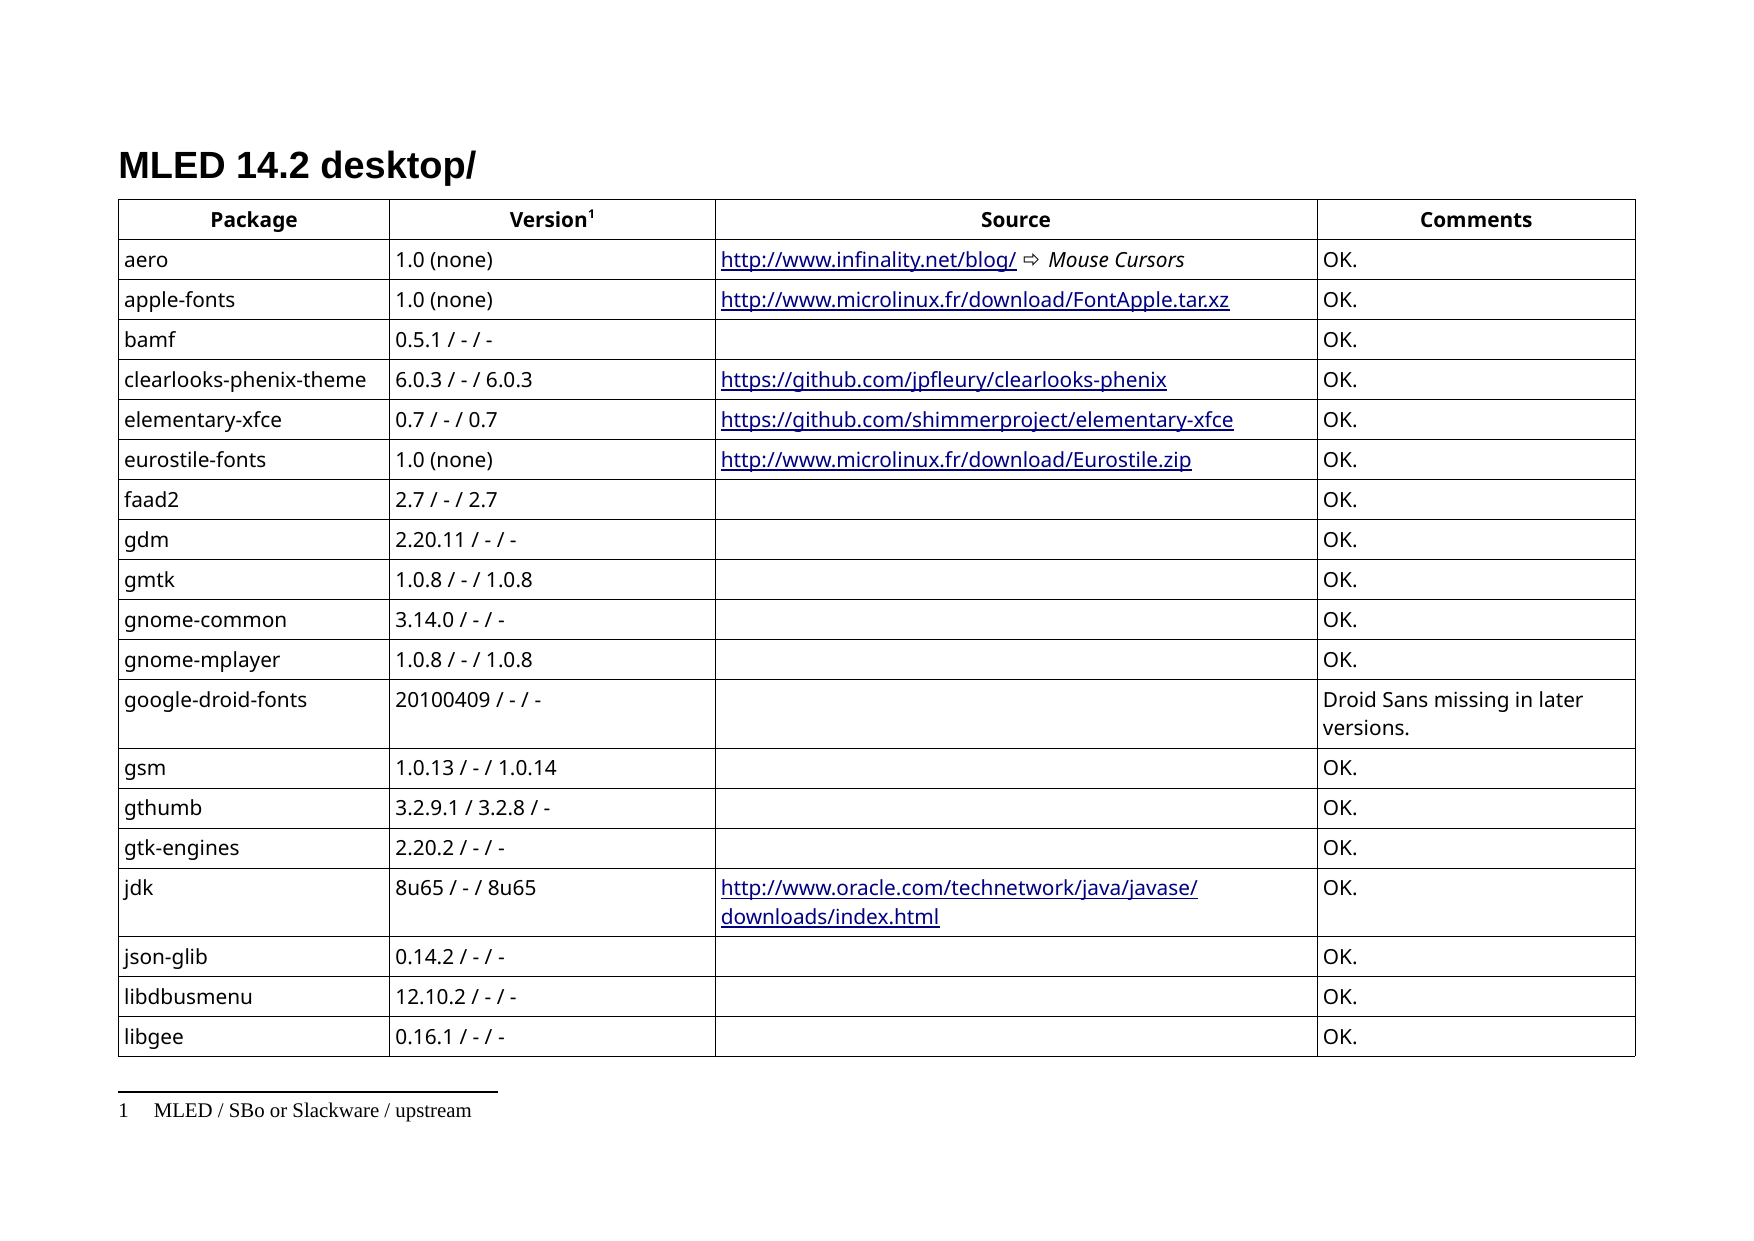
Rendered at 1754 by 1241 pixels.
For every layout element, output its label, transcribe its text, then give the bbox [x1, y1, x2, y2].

table_cell [716, 600, 1317, 639]
table_cell OK. [1318, 749, 1635, 788]
table_cell OK. [1318, 560, 1635, 599]
table_cell [716, 480, 1317, 519]
table_cell libgee [119, 1017, 389, 1056]
table_cell [716, 749, 1317, 788]
table_cell [716, 829, 1317, 868]
table_cell 3.14.0 / - / - [390, 600, 715, 639]
table_cell gnome-common [119, 600, 389, 639]
table_cell 3.2.9.1 / 3.2.8 / - [390, 789, 715, 828]
subtitle MLED 14.2 desktop/ [118, 143, 1636, 187]
table_header Source [716, 200, 1317, 239]
table_cell http://www.oracle.com/technetwork/java/javase/downloads/index.html [716, 869, 1317, 936]
table_cell 12.10.2 / - / - [390, 977, 715, 1016]
table_cell OK. [1318, 600, 1635, 639]
table_cell OK. [1318, 937, 1635, 976]
table_cell OK. [1318, 869, 1635, 936]
table_cell 0.5.1 / - / - [390, 320, 715, 359]
table_cell gdm [119, 520, 389, 559]
table_header Package [119, 200, 389, 239]
table_cell [716, 937, 1317, 976]
table_cell 6.0.3 / - / 6.0.3 [390, 360, 715, 399]
table_cell gnome-mplayer [119, 640, 389, 679]
table_cell OK. [1318, 1017, 1635, 1056]
table_cell OK. [1318, 440, 1635, 479]
table_cell OK. [1318, 240, 1635, 279]
table_cell libdbusmenu [119, 977, 389, 1016]
table_cell https://github.com/shimmerproject/elementary-xfce [716, 400, 1317, 439]
table_cell [716, 640, 1317, 679]
table_cell OK. [1318, 829, 1635, 868]
table_cell 0.14.2 / - / - [390, 937, 715, 976]
table_cell bamf [119, 320, 389, 359]
table_cell aero [119, 240, 389, 279]
table_cell 1.0.8 / - / 1.0.8 [390, 560, 715, 599]
table_cell 0.16.1 / - / - [390, 1017, 715, 1056]
table_header Comments [1318, 200, 1635, 239]
table_cell 8u65 / - / 8u65 [390, 869, 715, 936]
table_cell gmtk [119, 560, 389, 599]
table_cell gthumb [119, 789, 389, 828]
table_cell [716, 977, 1317, 1016]
table_cell 2.7 / - / 2.7 [390, 480, 715, 519]
table_cell clearlooks-phenix-theme [119, 360, 389, 399]
table_cell OK. [1318, 640, 1635, 679]
table_cell 1.0.8 / - / 1.0.8 [390, 640, 715, 679]
table_cell OK. [1318, 280, 1635, 319]
table_cell OK. [1318, 480, 1635, 519]
table_cell 1.0 (none) [390, 280, 715, 319]
table_cell elementary-xfce [119, 400, 389, 439]
table_cell 1.0 (none) [390, 240, 715, 279]
table_cell [716, 1017, 1317, 1056]
table_cell 0.7 / - / 0.7 [390, 400, 715, 439]
table_cell OK. [1318, 360, 1635, 399]
table_cell json-glib [119, 937, 389, 976]
table_cell Droid Sans missing in later versions. [1318, 680, 1635, 748]
table_cell 1.0 (none) [390, 440, 715, 479]
table_cell 2.20.2 / - / - [390, 829, 715, 868]
table_cell http://www.microlinux.fr/download/Eurostile.zip [716, 440, 1317, 479]
table_cell gsm [119, 749, 389, 788]
table_cell [716, 680, 1317, 748]
table_cell 2.20.11 / - / - [390, 520, 715, 559]
table_cell OK. [1318, 977, 1635, 1016]
table_cell [716, 320, 1317, 359]
table_cell http://www.infinality.net/blog/  Mouse Cursors [716, 240, 1317, 279]
table_cell OK. [1318, 320, 1635, 359]
table_cell 20100409 / - / - [390, 680, 715, 748]
table_cell https://github.com/jpfleury/clearlooks-phenix [716, 360, 1317, 399]
table_cell google-droid-fonts [119, 680, 389, 748]
table_cell 1.0.13 / - / 1.0.14 [390, 749, 715, 788]
table_cell [716, 560, 1317, 599]
table_cell OK. [1318, 520, 1635, 559]
table_header Version [390, 200, 715, 239]
table_cell gtk-engines [119, 829, 389, 868]
table_cell http://www.microlinux.fr/download/FontApple.tar.xz [716, 280, 1317, 319]
table_cell eurostile-fonts [119, 440, 389, 479]
table_cell jdk [119, 869, 389, 936]
table_cell apple-fonts [119, 280, 389, 319]
table_cell faad2 [119, 480, 389, 519]
table_cell [716, 520, 1317, 559]
table_cell OK. [1318, 400, 1635, 439]
table_cell OK. [1318, 789, 1635, 828]
table_cell [716, 789, 1317, 828]
